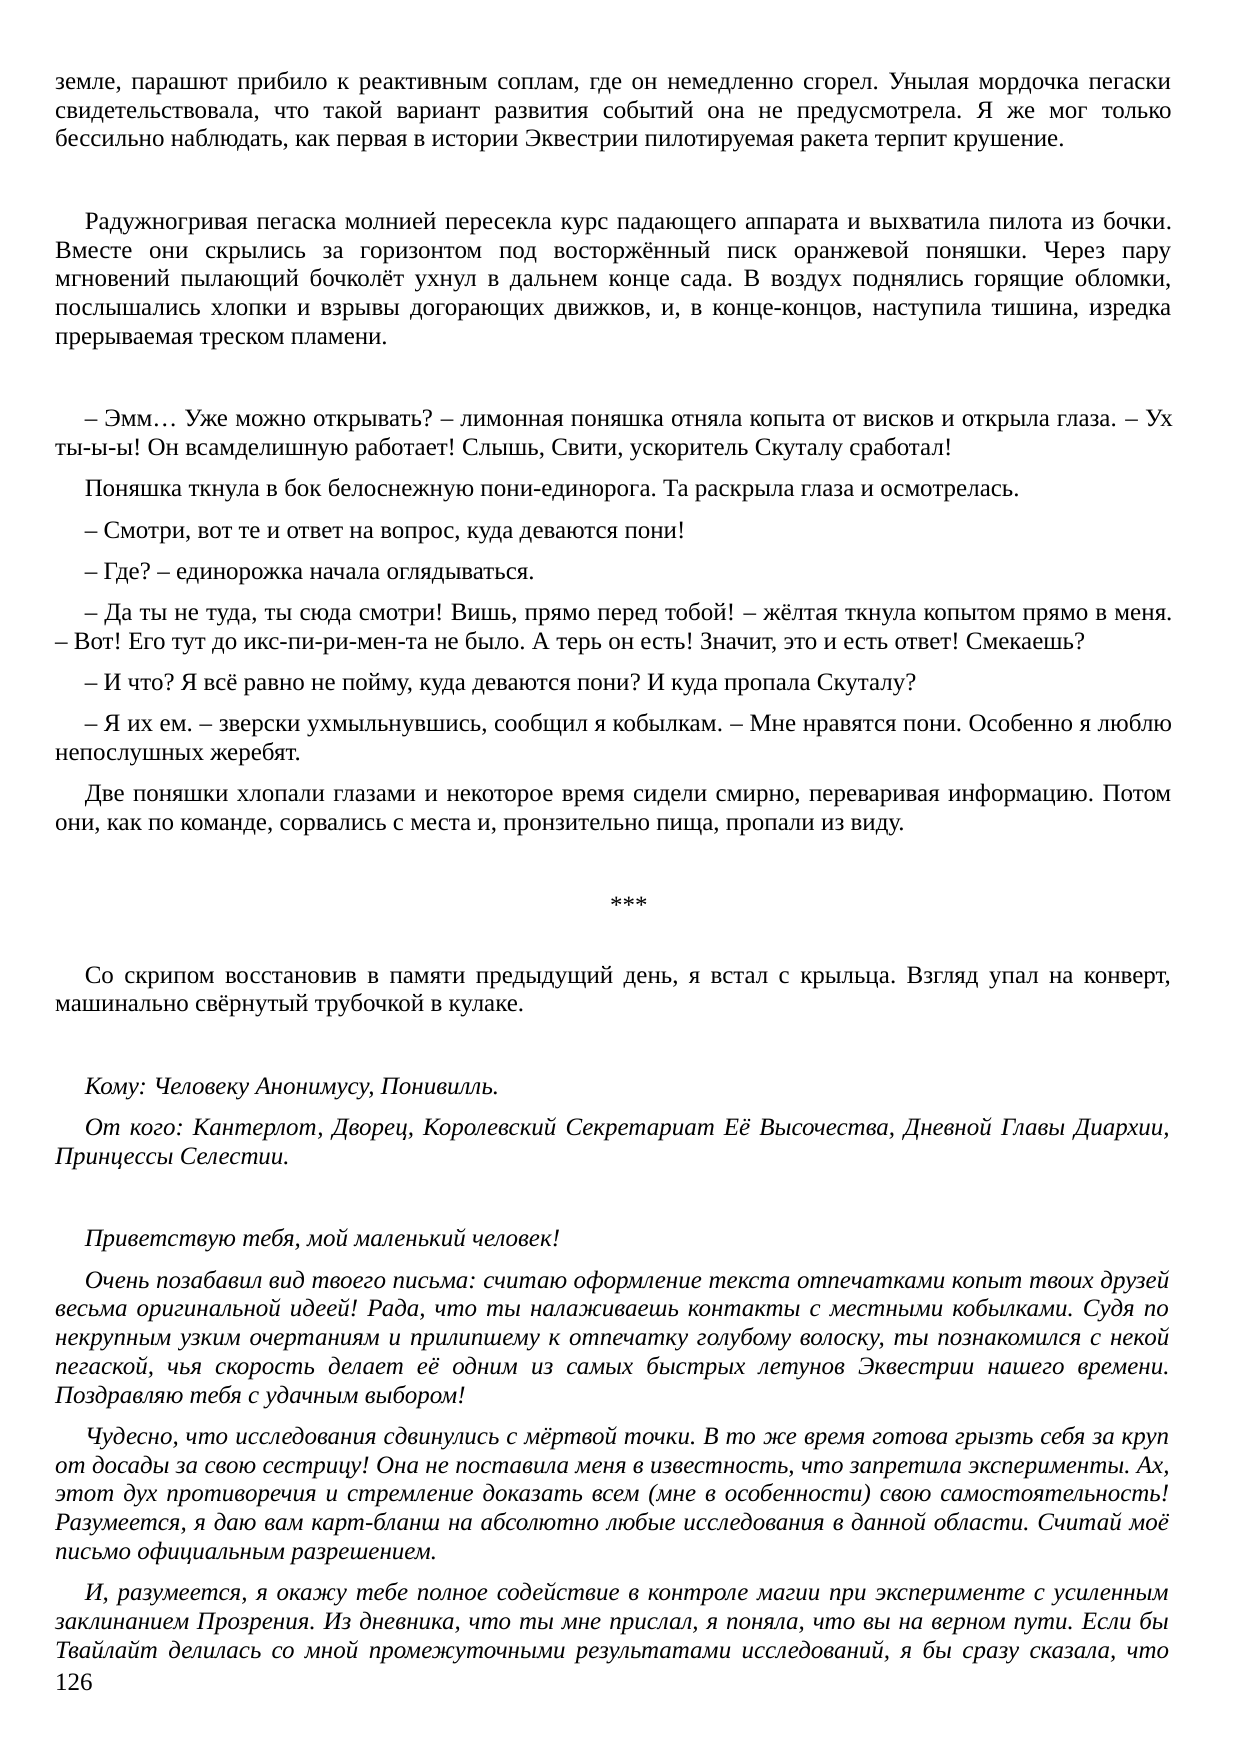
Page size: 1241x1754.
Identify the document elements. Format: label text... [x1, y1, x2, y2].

text *** [55, 890, 1173, 947]
text Две поняшки хлопали глазами и некоторое время сидели смирно, переваривая информацию. Потом они, как по команде, сорвались с места и, пронзительно пища, пропали из виду. [55, 778, 1173, 836]
text Поняшка ткнула в бок белоснежную пони-единорога. Та раскрыла глаза и осмотрелась. [55, 473, 1173, 502]
text Приветствую тебя, мой маленький человек! [55, 1223, 1173, 1252]
text Очень позабавил вид твоего письма: считаю оформление текста отпечатками копыт твоих друзей весьма оригинальной идеей! Рада, что ты налаживаешь контакты с местными кобылками. Судя по некрупным узким очертаниям и прилипшему к отпечатку голубому волоску, ты познакомился с некой пегаской, чья скорость делает её одним из самых быстрых летунов Эквестрии нашего времени. Поздравляю тебя с удачным выбором! [55, 1265, 1173, 1408]
text От кого: Кантерлот, Дворец, Королевский Секретариат Её Высочества, Дневной Главы Диархии, Принцессы Селестии. [55, 1112, 1173, 1170]
text Радужногривая пегаска молнией пересекла курс падающего аппарата и выхватила пилота из бочки. Вместе они скрылись за горизонтом под восторжённый писк оранжевой поняшки. Через пару мгновений пылающий бочколёт ухнул в дальнем конце сада. В воздух поднялись горящие обломки, послышались хлопки и взрывы догорающих движков, и, в конце-концов, наступила тишина, изредка прерываемая треском пламени. [55, 206, 1173, 350]
text земле, парашют прибило к реактивным соплам, где он немедленно сгорел. Унылая мордочка пегаски свидетельствовала, что такой вариант развития событий она не предусмотрела. Я же мог только бессильно наблюдать, как первая в истории Эквестрии пилотируемая ракета терпит крушение. [55, 66, 1173, 152]
text Со скрипом восстановив в памяти предыдущий день, я встал с крыльца. Взгляд упал на конверт, машинально свёрнутый трубочкой в кулаке. [55, 960, 1173, 1017]
text – И что? Я всё равно не пойму, куда деваются пони? И куда пропала Скуталу? [55, 667, 1173, 696]
text – Где? – единорожка начала оглядываться. [55, 556, 1173, 585]
text – Да ты не туда, ты сюда смотри! Вишь, прямо перед тобой! – жёлтая ткнула копытом прямо в меня. – Вот! Его тут до икс-пи-ри-мен-та не было. А терь он есть! Значит, это и есть ответ! Смекаешь? [55, 597, 1173, 655]
text И, разумеется, я окажу тебе полное содействие в контроле магии при эксперименте с усиленным заклинанием Прозрения. Из дневника, что ты мне прислал, я поняла, что вы на верном пути. Если бы Твайлайт делилась со мной промежуточными результатами исследований, я бы сразу сказала, что [55, 1577, 1173, 1663]
text – Я их ем. – зверски ухмыльнувшись, сообщил я кобылкам. – Мне нравятся пони. Особенно я люблю непослушных жеребят. [55, 708, 1173, 766]
text Кому: Человеку Анонимусу, Понивилль. [55, 1071, 1173, 1100]
text – Смотри, вот те и ответ на вопрос, куда деваются пони! [55, 515, 1173, 543]
text – Эмм… Уже можно открывать? – лимонная поняшка отняла копыта от висков и открыла глаза. – Ух ты-ы-ы! Он всамделишную работает! Слышь, Свити, ускоритель Скуталу сработал! [55, 403, 1173, 461]
text Чудесно, что исследования сдвинулись с мёртвой точки. В то же время готова грызть себя за круп от досады за свою сестрицу! Она не поставила меня в известность, что запретила эксперименты. Ах, этот дух противоречия и стремление доказать всем (мне в особенности) свою самостоятельность! Разумеется, я даю вам карт-бланш на абсолютно любые исследования в данной области. Считай моё письмо официальным разрешением. [55, 1421, 1173, 1565]
